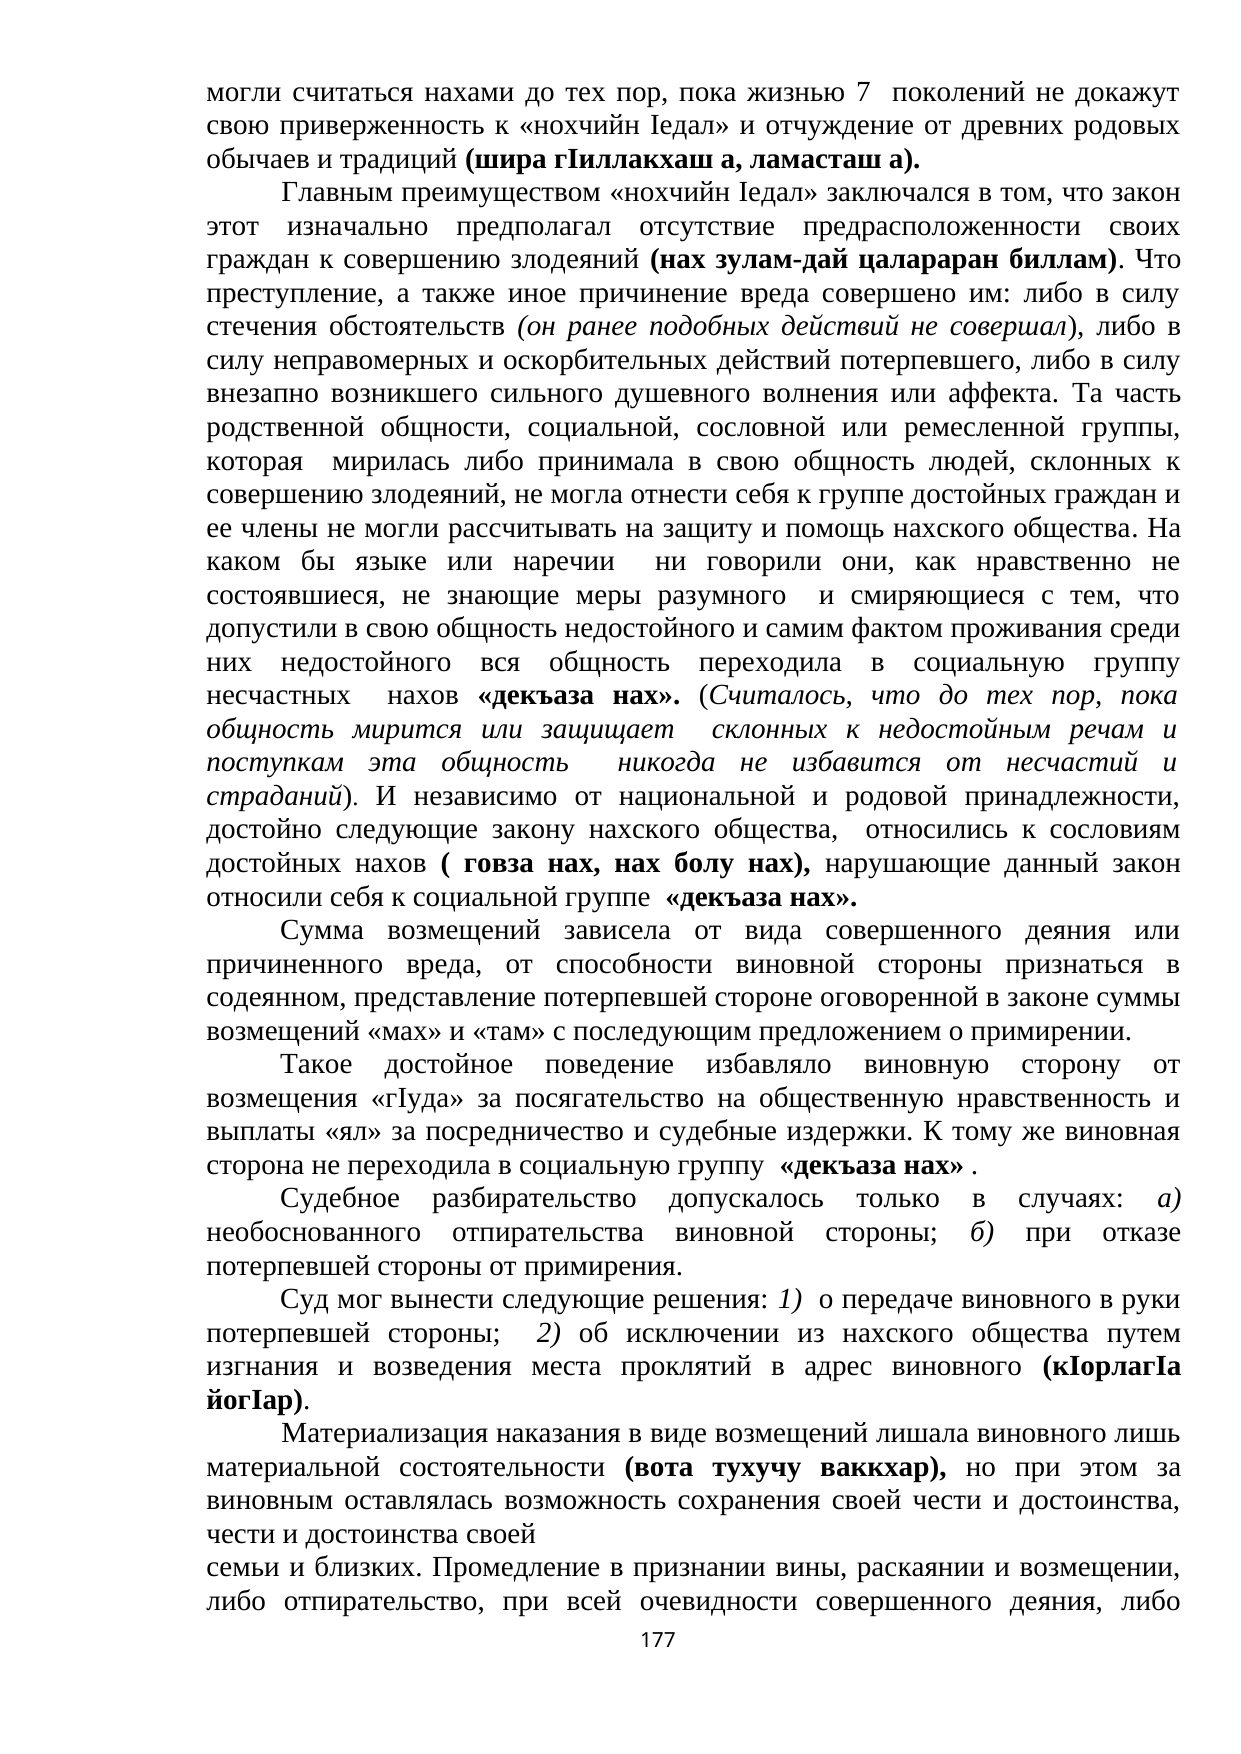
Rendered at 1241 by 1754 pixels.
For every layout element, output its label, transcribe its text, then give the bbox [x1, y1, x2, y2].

text семьи и близких. Промедление в признании вины, раскаянии и возмещении, либо отпирательство, при всей очевидности совершенного деяния, либо [206, 1549, 1181, 1617]
text Судебное разбирательство допускалось только в случаях: а) необоснованного отпирательства виновной стороны; б) при отказе потерпевшей стороны от примирения. [206, 1181, 1181, 1281]
text Главным преимуществом «нохчийн Ӏедал» заключался в том, что закон этот изначально предполагал отсутствие предрасположенности своих граждан к совершению злодеяний (нах зулам-дай цалараран биллам). Что преступление, а также иное причинение вреда совершено им: либо в силу стечения обстоятельств (он ранее подобных действий не совершал), либо в силу неправомерных и оскорбительных действий потерпевшего, либо в силу внезапно возникшего сильного душевного волнения или аффекта. Та часть родственной общности, социальной, сословной или ремесленной группы, которая мирилась либо принимала в свою общность людей, склонных к совершению злодеяний, не могла отнести себя к группе достойных граждан и ее члены не могли рассчитывать на защиту и помощь нахского общества. На каком бы языке или наречии ни говорили они, как нравственно не состоявшиеся, не знающие меры разумного и смиряющиеся с тем, что допустили в свою общность недостойного и самим фактом проживания среди них недостойного вся общность переходила в социальную группу несчастных нахов «декъаза нах». (Считалось, что до тех пор, пока общность мирится или защищает склонных к недостойным речам и поступкам эта общность никогда не избавится от несчастий и страданий). И независимо от национальной и родовой принадлежности, достойно следующие закону нахского общества, относились к сословиям достойных нахов ( говза нах, нах болу нах), нарушающие данный закон относили себя к социальной группе «декъаза нах». [206, 174, 1181, 912]
text Сумма возмещений зависела от вида совершенного деяния или причиненного вреда, от способности виновной стороны признаться в содеянном, представление потерпевшей стороне оговоренной в законе суммы возмещений «мах» и «там» с последующим предложением о примирении. [206, 912, 1181, 1046]
text Такое достойное поведение избавляло виновную сторону от возмещения «гӀуда» за посягательство на общественную нравственность и выплаты «ял» за посредничество и судебные издержки. К тому же виновная сторона не переходила в социальную группу «декъаза нах» . [206, 1046, 1181, 1181]
text могли считаться нахами до тех пор, пока жизнью 7 поколений не докажут свою приверженность к «нохчийн Ӏедал» и отчуждение от древних родовых обычаев и традиций (шира гӀиллакхаш а, ламасташ а). [206, 74, 1181, 174]
text Материализация наказания в виде возмещений лишала виновного лишь материальной состоятельности (вота тухучу ваккхар), но при этом за виновным оставлялась возможность сохранения своей чести и достоинства, чести и достоинства своей [206, 1415, 1181, 1549]
text Суд мог вынести следующие решения: 1) о передаче виновного в руки потерпевшей стороны; 2) об исключении из нахского общества путем изгнания и возведения места проклятий в адрес виновного (кӀорлагӀа йогӀар). [206, 1281, 1181, 1415]
